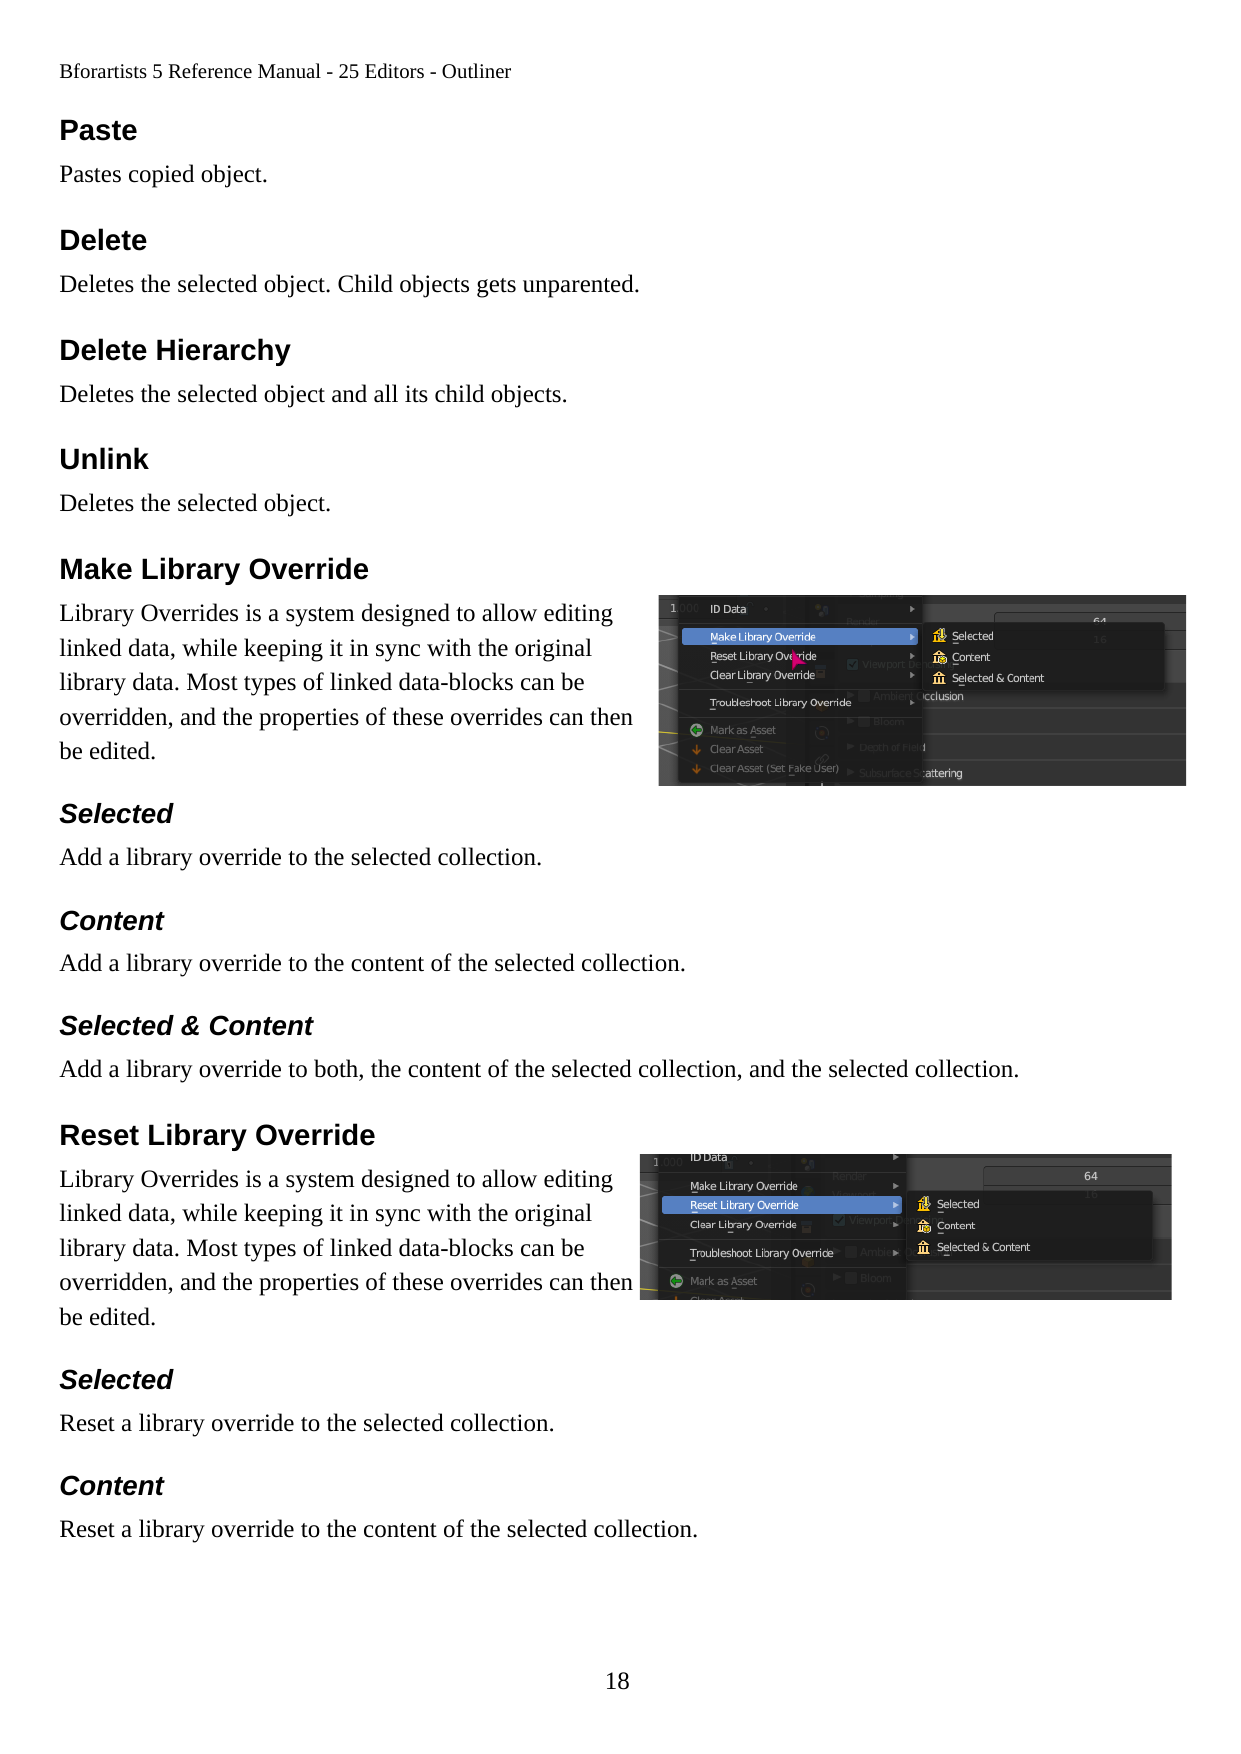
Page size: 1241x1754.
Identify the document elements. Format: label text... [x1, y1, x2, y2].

text Reset a library override to the selected collection. [59, 1408, 1181, 1437]
text Deletes the selected object and all its child objects. [59, 379, 1181, 407]
subtitle Reset Library Override [59, 1118, 1181, 1152]
text Add a library override to the selected collection. [59, 842, 1181, 871]
text Add a library override to the content of the selected collection. [59, 948, 1181, 977]
subtitle Content [59, 904, 1181, 936]
picture [639, 1154, 1172, 1300]
picture [658, 595, 1187, 786]
subtitle Delete Hierarchy [59, 332, 1181, 366]
text Pastes copied object. [59, 159, 1181, 188]
text Reset a library override to the content of the selected collection. [59, 1514, 1181, 1543]
subtitle Paste [59, 113, 1181, 146]
subtitle Content [59, 1469, 1181, 1501]
subtitle Selected & Content [59, 1010, 1181, 1042]
subtitle Selected [59, 1363, 1181, 1395]
subtitle Make Library Override [59, 552, 1181, 586]
text Deletes the selected object. [59, 488, 1181, 517]
subtitle Unlink [59, 442, 1181, 476]
subtitle Delete [59, 222, 1181, 256]
subtitle Selected [59, 798, 1181, 830]
text Add a library override to both, the content of the selected collection, and the selected collection. [59, 1054, 1181, 1083]
text Library Overrides is a system designed to allow editing linked data, while keeping it in sync with the original library data. Most types of linked data-blocks can be overridden, and the properties of these overrides can then be edited. [59, 598, 658, 765]
text Deletes the selected object. Child objects gets unparented. [59, 269, 1181, 297]
text Library Overrides is a system designed to allow editing linked data, while keeping it in sync with the original library data. Most types of linked data-blocks can be overridden, and the properties of these overrides can then be edited. [59, 1164, 1181, 1331]
